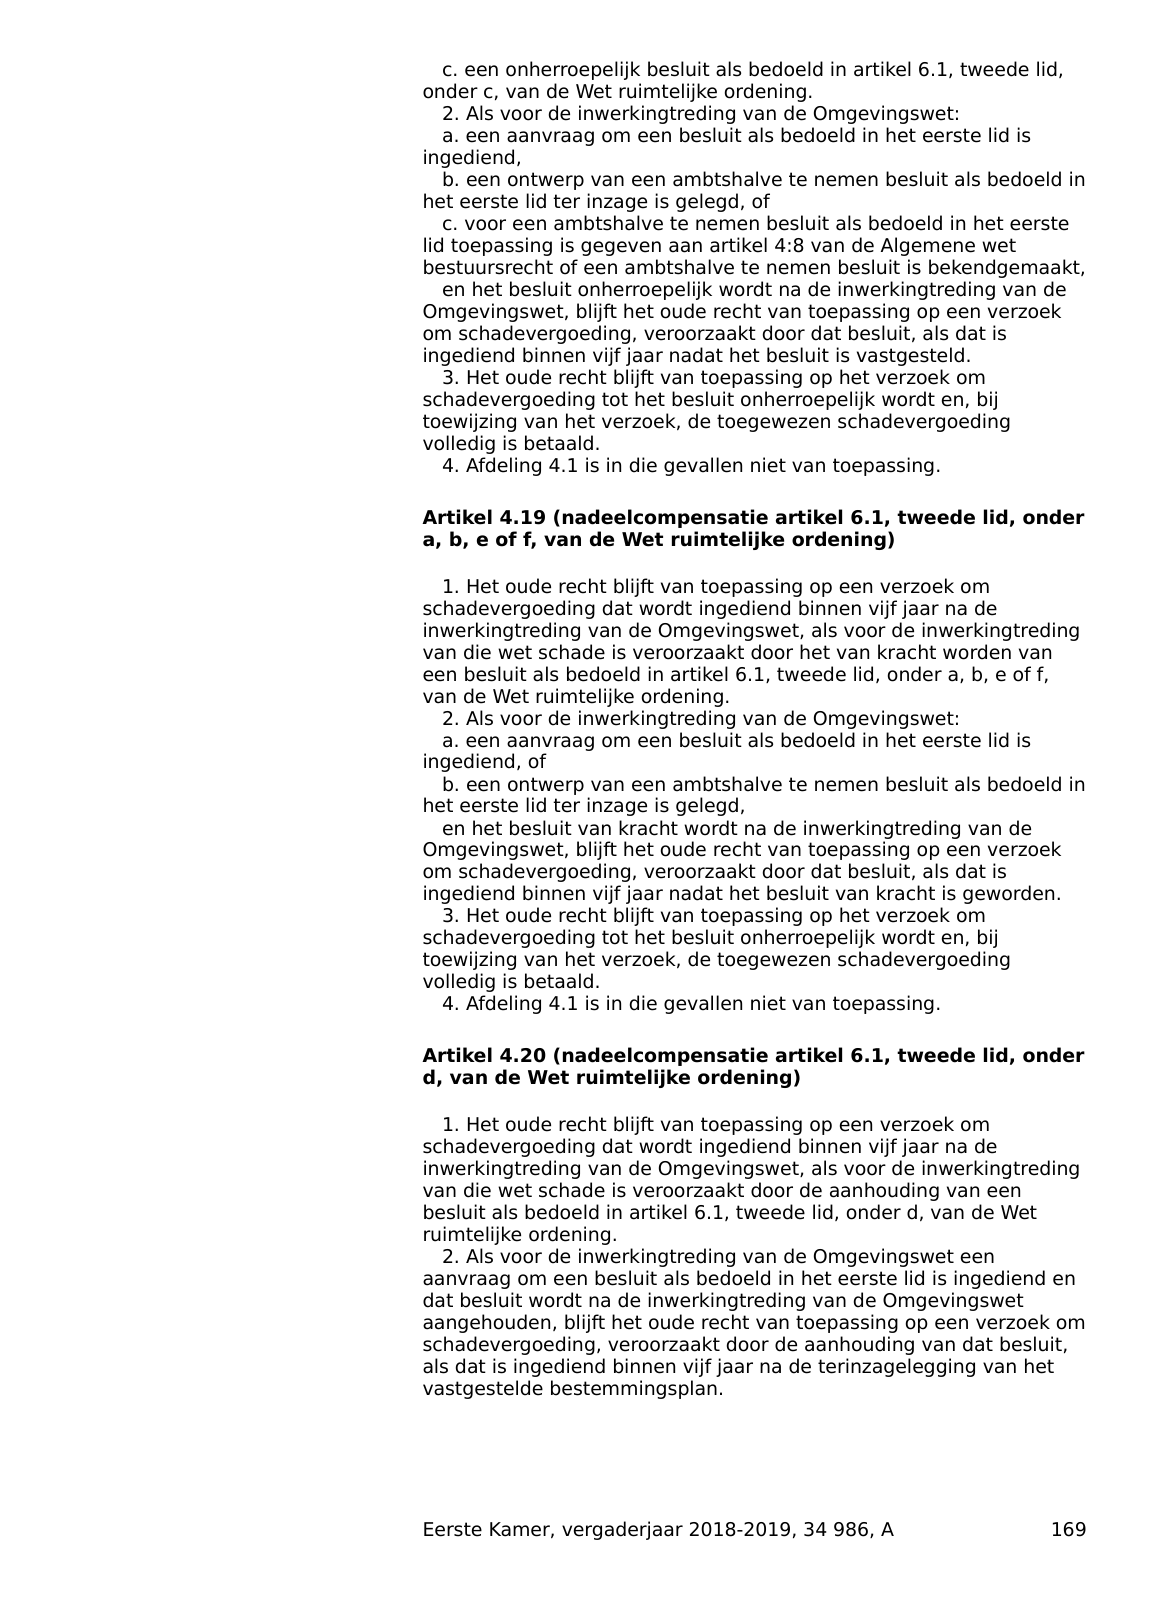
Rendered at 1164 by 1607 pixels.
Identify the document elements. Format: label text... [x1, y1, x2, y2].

text 2. Als voor de inwerkingtreding van de Omgevingswet: [422, 707, 1087, 729]
text 3. Het oude recht blijft van toepassing op het verzoek om schadevergoeding tot het besluit onherroepelijk wordt en, bij toewijzing van het verzoek, de toegewezen schadevergoeding volledig is betaald. [422, 905, 1087, 993]
subtitle Artikel 4.20 (nadeelcompensatie artikel 6.1, tweede lid, onder d, van de Wet ruimtelijke ordening) [422, 1045, 1087, 1089]
text a. een aanvraag om een besluit als bedoeld in het eerste lid is ingediend, of [422, 729, 1087, 773]
text 4. Afdeling 4.1 is in die gevallen niet van toepassing. [422, 993, 1087, 1015]
text 3. Het oude recht blijft van toepassing op het verzoek om schadevergoeding tot het besluit onherroepelijk wordt en, bij toewijzing van het verzoek, de toegewezen schadevergoeding volledig is betaald. [422, 367, 1087, 455]
text a. een aanvraag om een besluit als bedoeld in het eerste lid is ingediend, [422, 125, 1087, 169]
subtitle Artikel 4.19 (nadeelcompensatie artikel 6.1, tweede lid, onder a, b, e of f, van de Wet ruimtelijke ordening) [422, 507, 1087, 551]
text 2. Als voor de inwerkingtreding van de Omgevingswet: [422, 103, 1087, 125]
text 2. Als voor de inwerkingtreding van de Omgevingswet een aanvraag om een besluit als bedoeld in het eerste lid is ingediend en dat besluit wordt na de inwerkingtreding van de Omgevingswet aangehouden, blijft het oude recht van toepassing op een verzoek om schadevergoeding, veroorzaakt door de aanhouding van dat besluit, als dat is ingediend binnen vijf jaar na de terinzagelegging van het vastgestelde bestemmingsplan. [422, 1246, 1087, 1400]
text 1. Het oude recht blijft van toepassing op een verzoek om schadevergoeding dat wordt ingediend binnen vijf jaar na de inwerkingtreding van de Omgevingswet, als voor de inwerkingtreding van die wet schade is veroorzaakt door het van kracht worden van een besluit als bedoeld in artikel 6.1, tweede lid, onder a, b, e of f, van de Wet ruimtelijke ordening. [422, 576, 1087, 707]
text en het besluit van kracht wordt na de inwerkingtreding van de Omgevingswet, blijft het oude recht van toepassing op een verzoek om schadevergoeding, veroorzaakt door dat besluit, als dat is ingediend binnen vijf jaar nadat het besluit van kracht is geworden. [422, 817, 1087, 905]
text 4. Afdeling 4.1 is in die gevallen niet van toepassing. [422, 455, 1087, 477]
text b. een ontwerp van een ambtshalve te nemen besluit als bedoeld in het eerste lid ter inzage is gelegd, of [422, 169, 1087, 213]
text c. een onherroepelijk besluit als bedoeld in artikel 6.1, tweede lid, onder c, van de Wet ruimtelijke ordening. [422, 59, 1087, 103]
text 1. Het oude recht blijft van toepassing op een verzoek om schadevergoeding dat wordt ingediend binnen vijf jaar na de inwerkingtreding van de Omgevingswet, als voor de inwerkingtreding van die wet schade is veroorzaakt door de aanhouding van een besluit als bedoeld in artikel 6.1, tweede lid, onder d, van de Wet ruimtelijke ordening. [422, 1114, 1087, 1246]
text b. een ontwerp van een ambtshalve te nemen besluit als bedoeld in het eerste lid ter inzage is gelegd, [422, 773, 1087, 817]
text en het besluit onherroepelijk wordt na de inwerkingtreding van de Omgevingswet, blijft het oude recht van toepassing op een verzoek om schadevergoeding, veroorzaakt door dat besluit, als dat is ingediend binnen vijf jaar nadat het besluit is vastgesteld. [422, 279, 1087, 367]
text c. voor een ambtshalve te nemen besluit als bedoeld in het eerste lid toepassing is gegeven aan artikel 4:8 van de Algemene wet bestuursrecht of een ambtshalve te nemen besluit is bekendgemaakt, [422, 213, 1087, 279]
